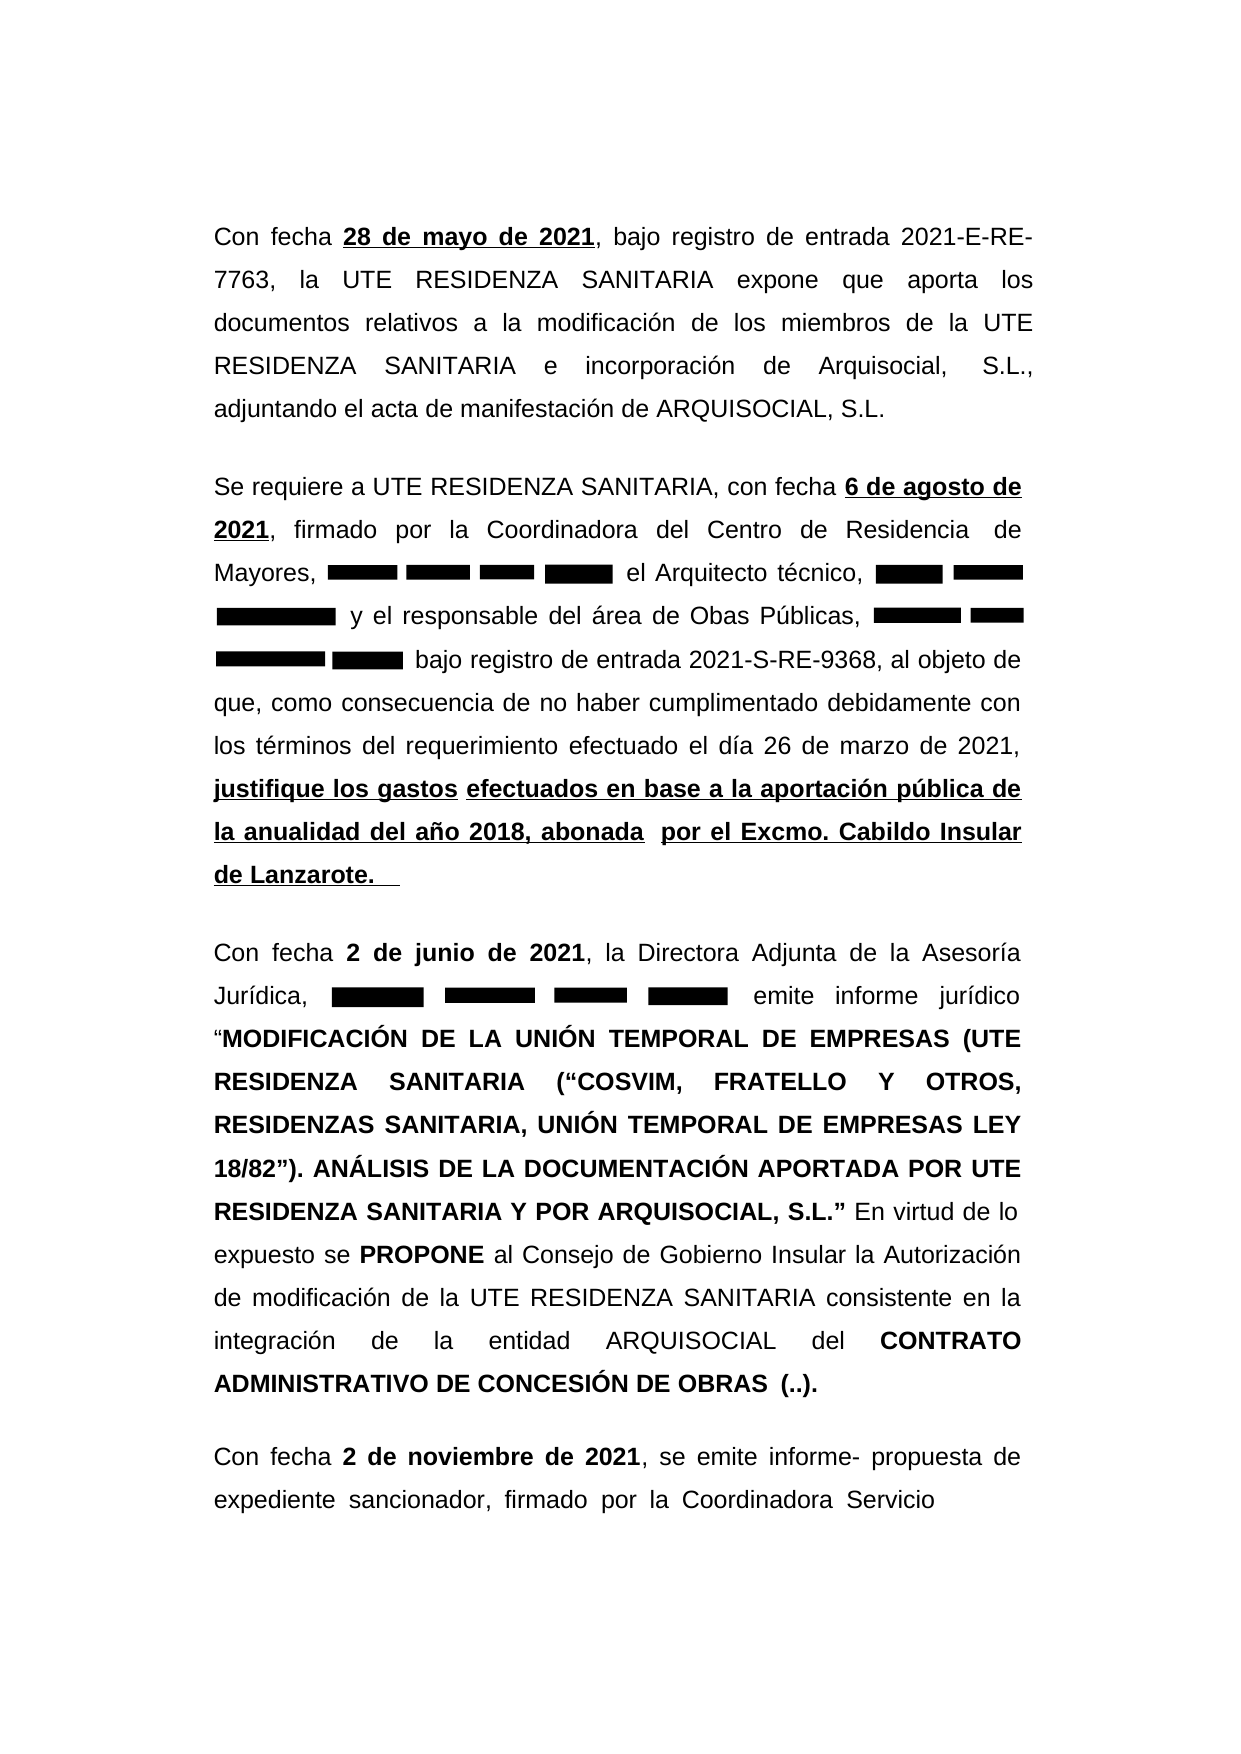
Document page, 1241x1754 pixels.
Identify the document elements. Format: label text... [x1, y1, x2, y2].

text Se requiere a UTE RESIDENZA SANITARIA, con fecha 6 de agosto de 2021, firmado por la Coordinadora del Centro de Residencia de Mayores, el Arquitecto técnico, [213, 472, 1022, 587]
text Con fecha 2 de noviembre de 2021, se emite informe- propuesta de expediente sancionador, firmado por la Coordinadora Servicio [213, 1442, 1022, 1513]
text y el responsable del área de Obas Públicas, [350, 602, 1103, 630]
text bajo registro de entrada 2021-S-RE-9368, al objeto de que, como consecuencia de no haber cumplimentado debidamente con los términos del requerimiento efectuado el día 26 de marzo de 2021, justifique los gastos efectuados en base a la aportación pública de la anualidad del año 2018, abonada por el Excmo. Cabildo Insular de Lanzarote. [213, 645, 1022, 889]
text expuesto se PROPONE al Consejo de Gobierno Insular la Autorización de modificación de la UTE RESIDENZA SANITARIA consistente en la integración de la entidad ARQUISOCIAL del CONTRATO ADMINISTRATIVO DE CONCESIÓN DE OBRAS (..). [213, 1240, 1022, 1398]
text Con fecha 28 de mayo de 2021, bajo registro de entrada 2021-E-RE- 7763, la UTE RESIDENZA SANITARIA expone que aporta los documentos relativos a la modificación de los miembros de la UTE RESIDENZA SANITARIA e incorporación de Arquisocial, S.L., adjuntando el acta de manifestación de ARQUISOCIAL, S.L. [213, 222, 1034, 423]
subtitle “MODIFICACIÓN DE LA UNIÓN TEMPORAL DE EMPRESAS (UTE RESIDENZA SANITARIA (“COSVIM, FRATELLO Y OTROS, RESIDENZAS SANITARIA, UNIÓN TEMPORAL DE EMPRESAS LEY 18/82”). ANÁLISIS DE LA DOCUMENTACIÓN APORTADA POR UTE RESIDENZA SANITARIA Y POR ARQUISOCIAL, S.L.” En virtud de lo [213, 1024, 1022, 1226]
text Con fecha 2 de junio de 2021, la Directora Adjunta de la Asesoría Jurídica, emite informe jurídico [213, 938, 1022, 1010]
